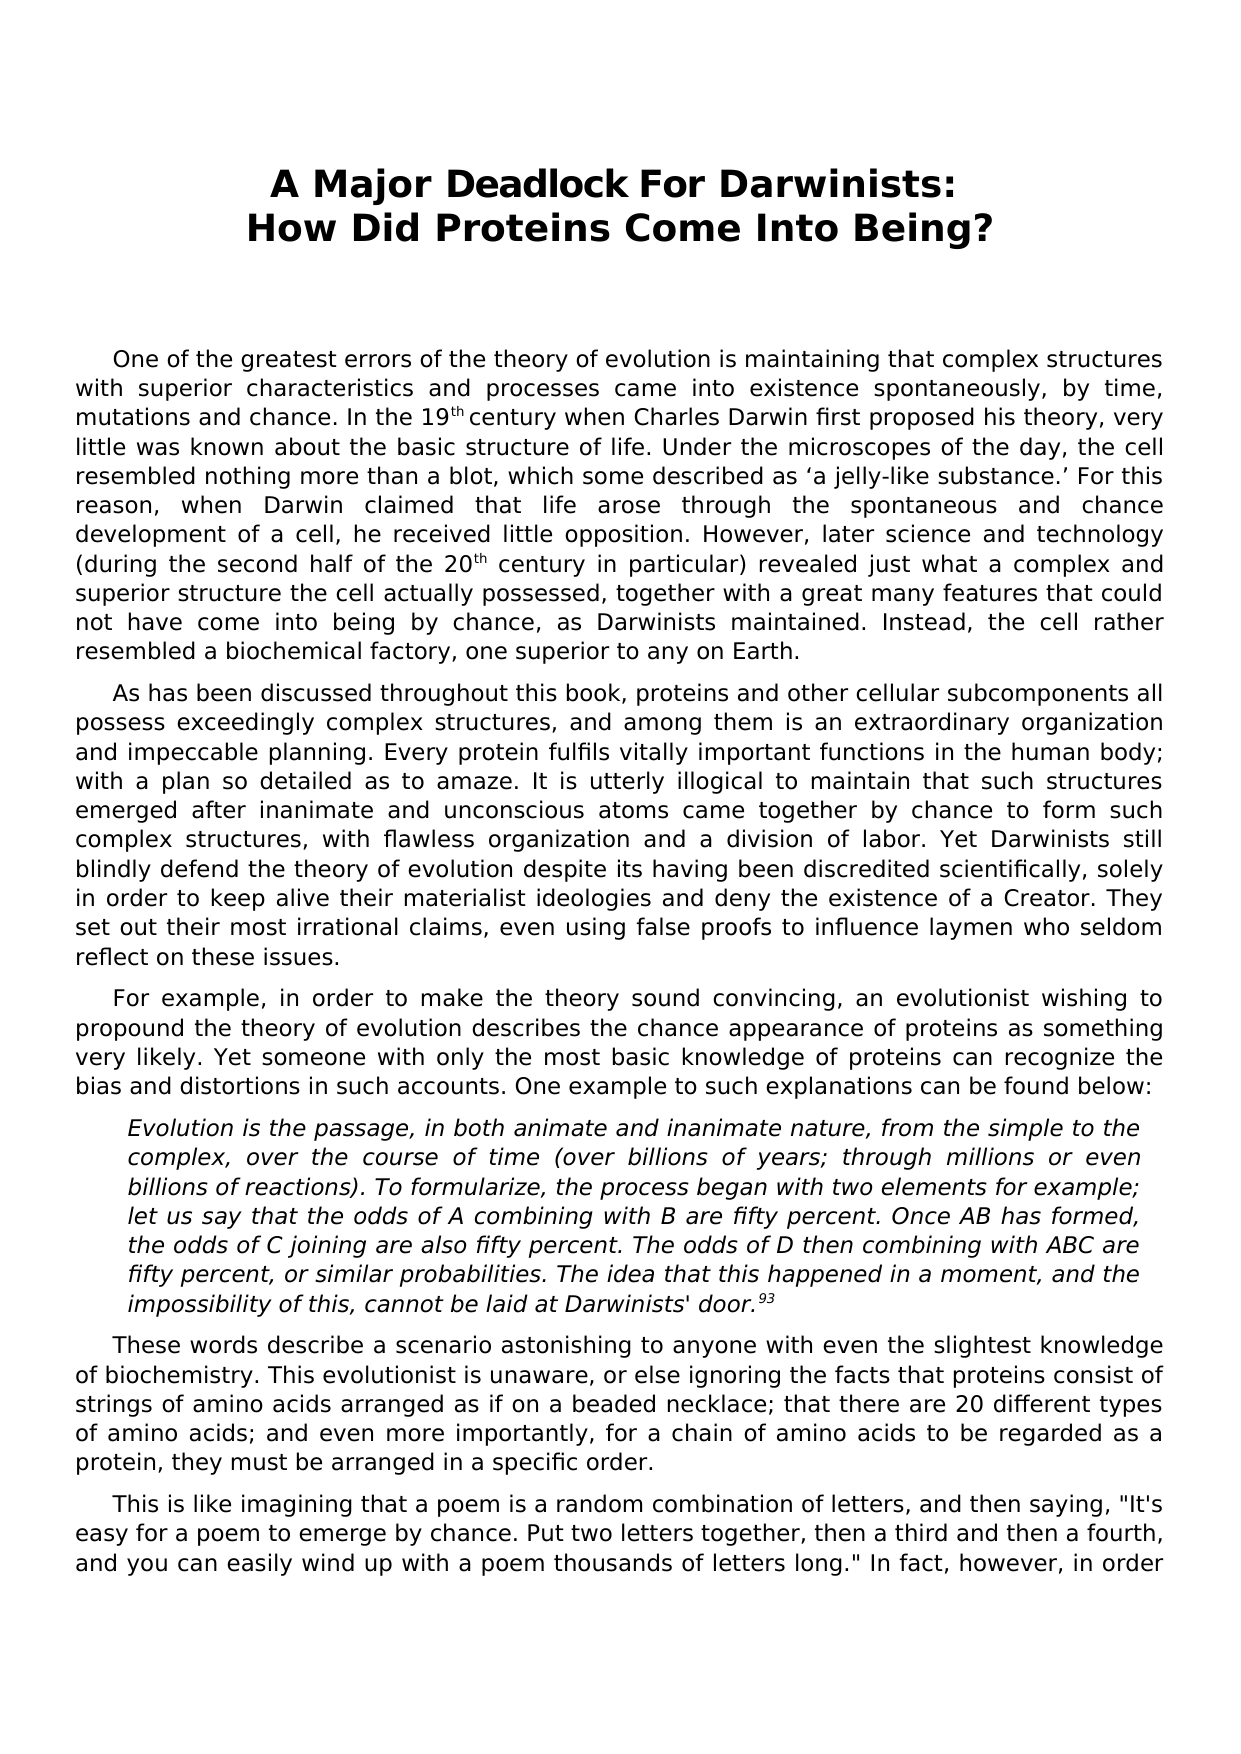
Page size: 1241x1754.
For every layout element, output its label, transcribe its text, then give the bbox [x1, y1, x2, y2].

text One of the greatest errors of the theory of evolution is maintaining that complex structures with superior characteristics and processes came into existence spontaneously, by time, mutations and chance. In the 19th century when Charles Darwin first proposed his theory, very little was known about the basic structure of life. Under the microscopes of the day, the cell resembled nothing more than a blot, which some described as ‘a jelly-like substance.’ For this reason, when Darwin claimed that life arose through the spontaneous and chance development of a cell, he received little opposition. However, later science and technology (during the second half of the 20th century in particular) revealed just what a complex and superior structure the cell actually possessed, together with a great many features that could not have come into being by chance, as Darwinists maintained. Instead, the cell rather resembled a biochemical factory, one superior to any on Earth. [75, 346, 1165, 665]
text Evolution is the passage, in both animate and inanimate nature, from the simple to the complex, over the course of time (over billions of years; through millions or even billions of reactions). To formularize, the process began with two elements for example; let us say that the odds of A combining with B are fifty percent. Once AB has formed, the odds of C joining are also fifty percent. The odds of D then combining with ABC are fifty percent, or similar probabilities. The idea that this happened in a moment, and the impossibility of this, cannot be laid at Darwinists' door.93 [127, 1115, 1143, 1317]
subtitle A Major Deadlock For Darwinists: How Did Proteins Come Into Being? [75, 162, 1165, 250]
text As has been discussed throughout this book, proteins and other cellular subcomponents all possess exceedingly complex structures, and among them is an extraordinary organization and impeccable planning. Every protein fulfils vitally important functions in the human body; with a plan so detailed as to amaze. It is utterly illogical to maintain that such structures emerged after inanimate and unconscious atoms came together by chance to form such complex structures, with flawless organization and a division of labor. Yet Darwinists still blindly defend the theory of evolution despite its having been discredited scientifically, solely in order to keep alive their materialist ideologies and deny the existence of a Creator. They set out their most irrational claims, even using false proofs to influence laymen who seldom reflect on these issues. [75, 680, 1165, 970]
text These words describe a scenario astonishing to anyone with even the slightest knowledge of biochemistry. This evolutionist is unaware, or else ignoring the facts that proteins consist of strings of amino acids arranged as if on a beaded necklace; that there are 20 different types of amino acids; and even more importantly, for a chain of amino acids to be regarded as a protein, they must be arranged in a specific order. [75, 1332, 1165, 1476]
text This is like imagining that a poem is a random combination of letters, and then saying, "It's easy for a poem to emerge by chance. Put two letters together, then a third and then a fourth, and you can easily wind up with a poem thousands of letters long." In fact, however, in order [75, 1491, 1165, 1577]
text For example, in order to make the theory sound convincing, an evolutionist wishing to propound the theory of evolution describes the chance appearance of proteins as something very likely. Yet someone with only the most basic knowledge of proteins can recognize the bias and distortions in such accounts. One example to such explanations can be found below: [75, 986, 1165, 1100]
